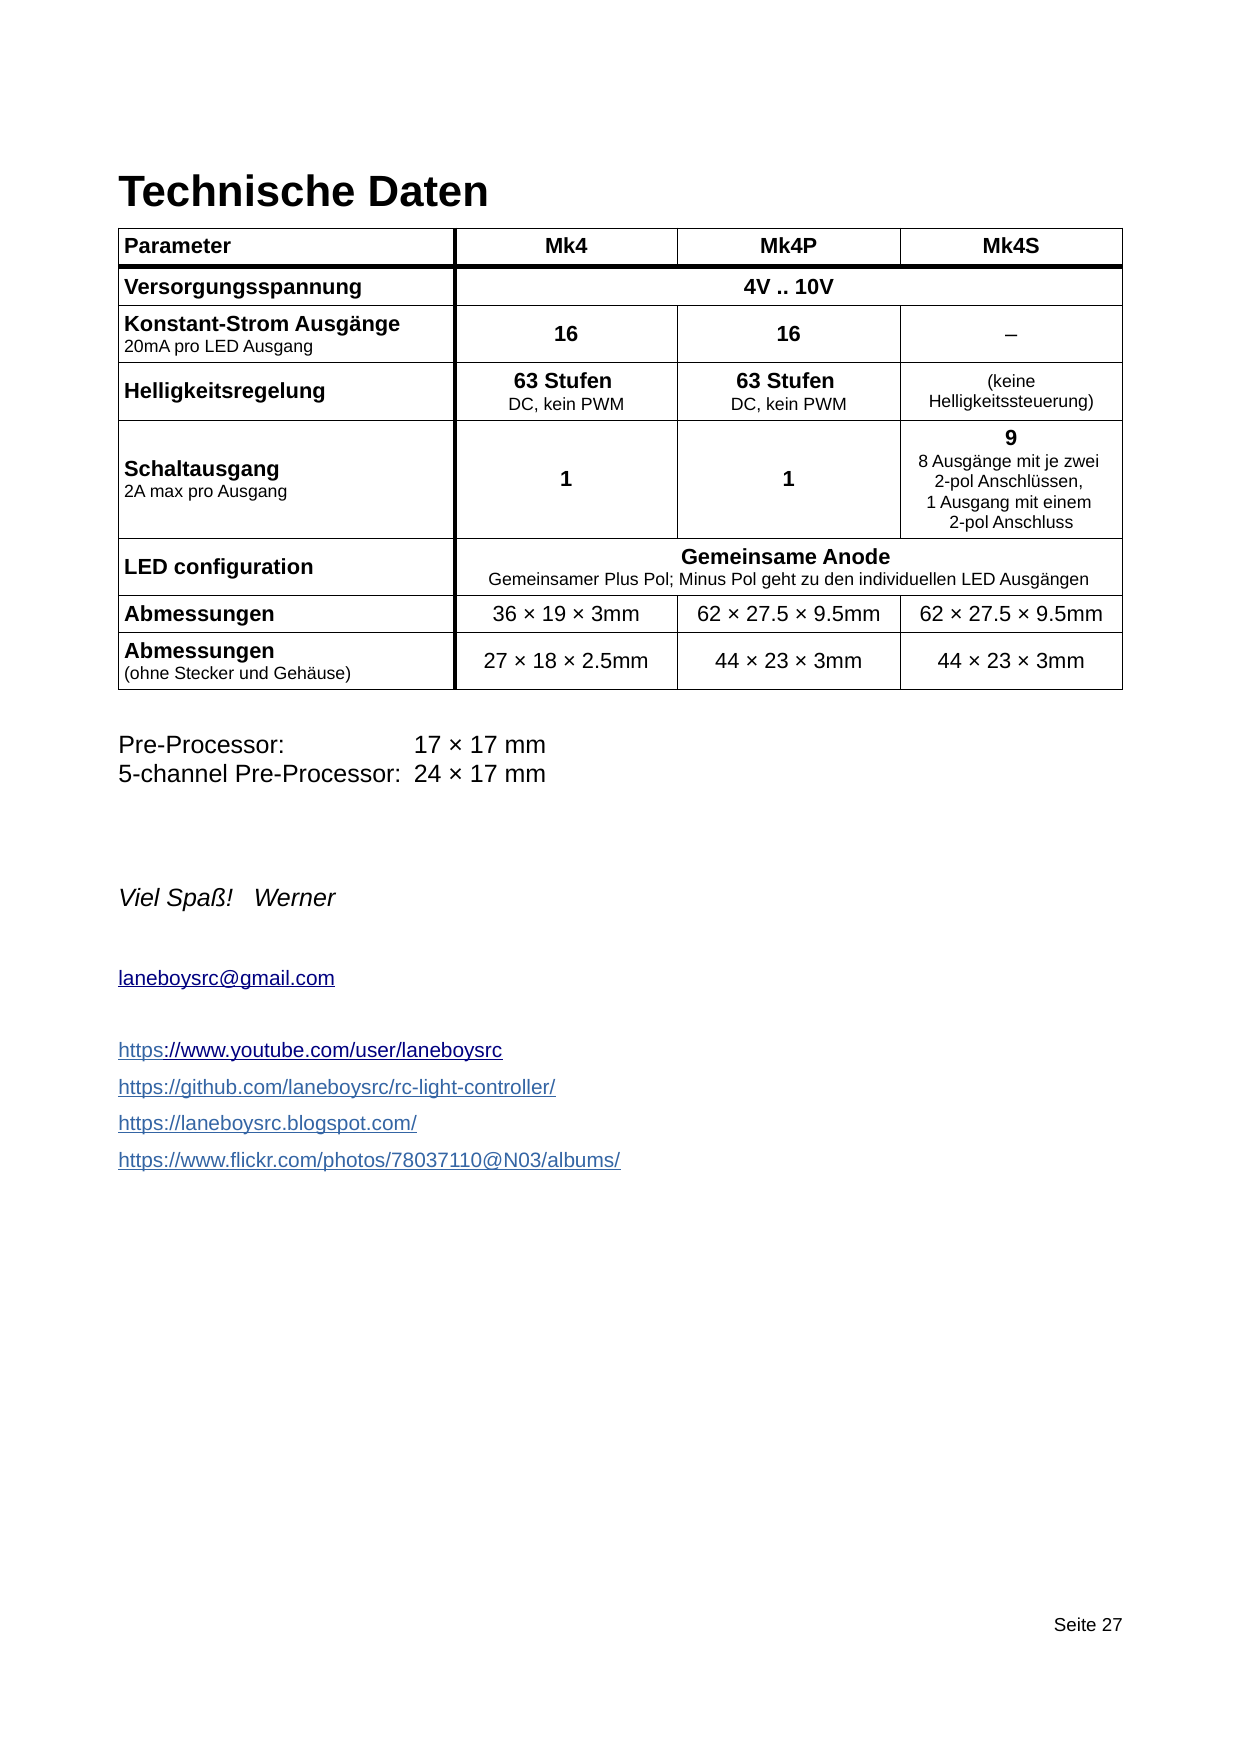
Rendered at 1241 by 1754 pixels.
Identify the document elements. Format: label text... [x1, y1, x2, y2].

table_cell Helligkeitsregelung [119, 363, 453, 419]
text https://www.flickr.com/photos/78037110@N03/albums/ [118, 1148, 1122, 1172]
table_header Parameter [119, 229, 453, 264]
text laneboysrc@gmail.com [118, 965, 1122, 989]
table_cell 16 [457, 306, 677, 362]
table_cell Gemeinsame Anode Gemeinsamer Plus Pol; Minus Pol geht zu den individuellen LED Ausgängen [457, 539, 1122, 595]
text Viel Spaß! Werner [118, 883, 1122, 912]
subtitle Technische Daten [118, 165, 1122, 216]
table_cell 1 [678, 421, 900, 538]
table_header Mk4 [457, 229, 677, 264]
table_cell 63 Stufen DC, kein PWM [678, 363, 900, 419]
table_cell Abmessungen [119, 596, 453, 632]
table_cell 9 8 Ausgänge mit je zwei 2-pol Anschlüssen, 1 Ausgang mit einem 2-pol Anschluss [901, 421, 1122, 538]
table_header Mk4S [901, 229, 1122, 264]
table_cell 16 [678, 306, 900, 362]
table_cell 27 × 18 × 2.5mm [457, 633, 677, 689]
text Pre-Processor: 17 × 17 mm 5-channel Pre-Processor: 24 × 17 mm [118, 730, 1122, 788]
table_cell – [901, 306, 1122, 362]
text https://github.com/laneboysrc/rc-light-controller/ [118, 1075, 1122, 1099]
table_cell 36 × 19 × 3mm [457, 596, 677, 632]
text https://laneboysrc.blogspot.com/ [118, 1111, 1122, 1135]
table_cell LED configuration [119, 539, 453, 595]
table_cell 44 × 23 × 3mm [678, 633, 900, 689]
table_cell 4V .. 10V [457, 269, 1122, 305]
table_cell Konstant-Strom Ausgänge 20mA pro LED Ausgang [119, 306, 453, 362]
table_cell Schaltausgang 2A max pro Ausgang [119, 421, 453, 538]
text https://www.youtube.com/user/laneboysrc [118, 1038, 1122, 1062]
table_cell 62 × 27.5 × 9.5mm [678, 596, 900, 632]
table_cell 1 [457, 421, 677, 538]
table_cell Abmessungen (ohne Stecker und Gehäuse) [119, 633, 453, 689]
table_cell 44 × 23 × 3mm [901, 633, 1122, 689]
table_cell Versorgungsspannung [119, 269, 453, 305]
table_cell 63 Stufen DC, kein PWM [457, 363, 677, 419]
table_header Mk4P [678, 229, 900, 264]
table_cell (keine Helligkeitssteuerung) [901, 363, 1122, 419]
table_cell 62 × 27.5 × 9.5mm [901, 596, 1122, 632]
